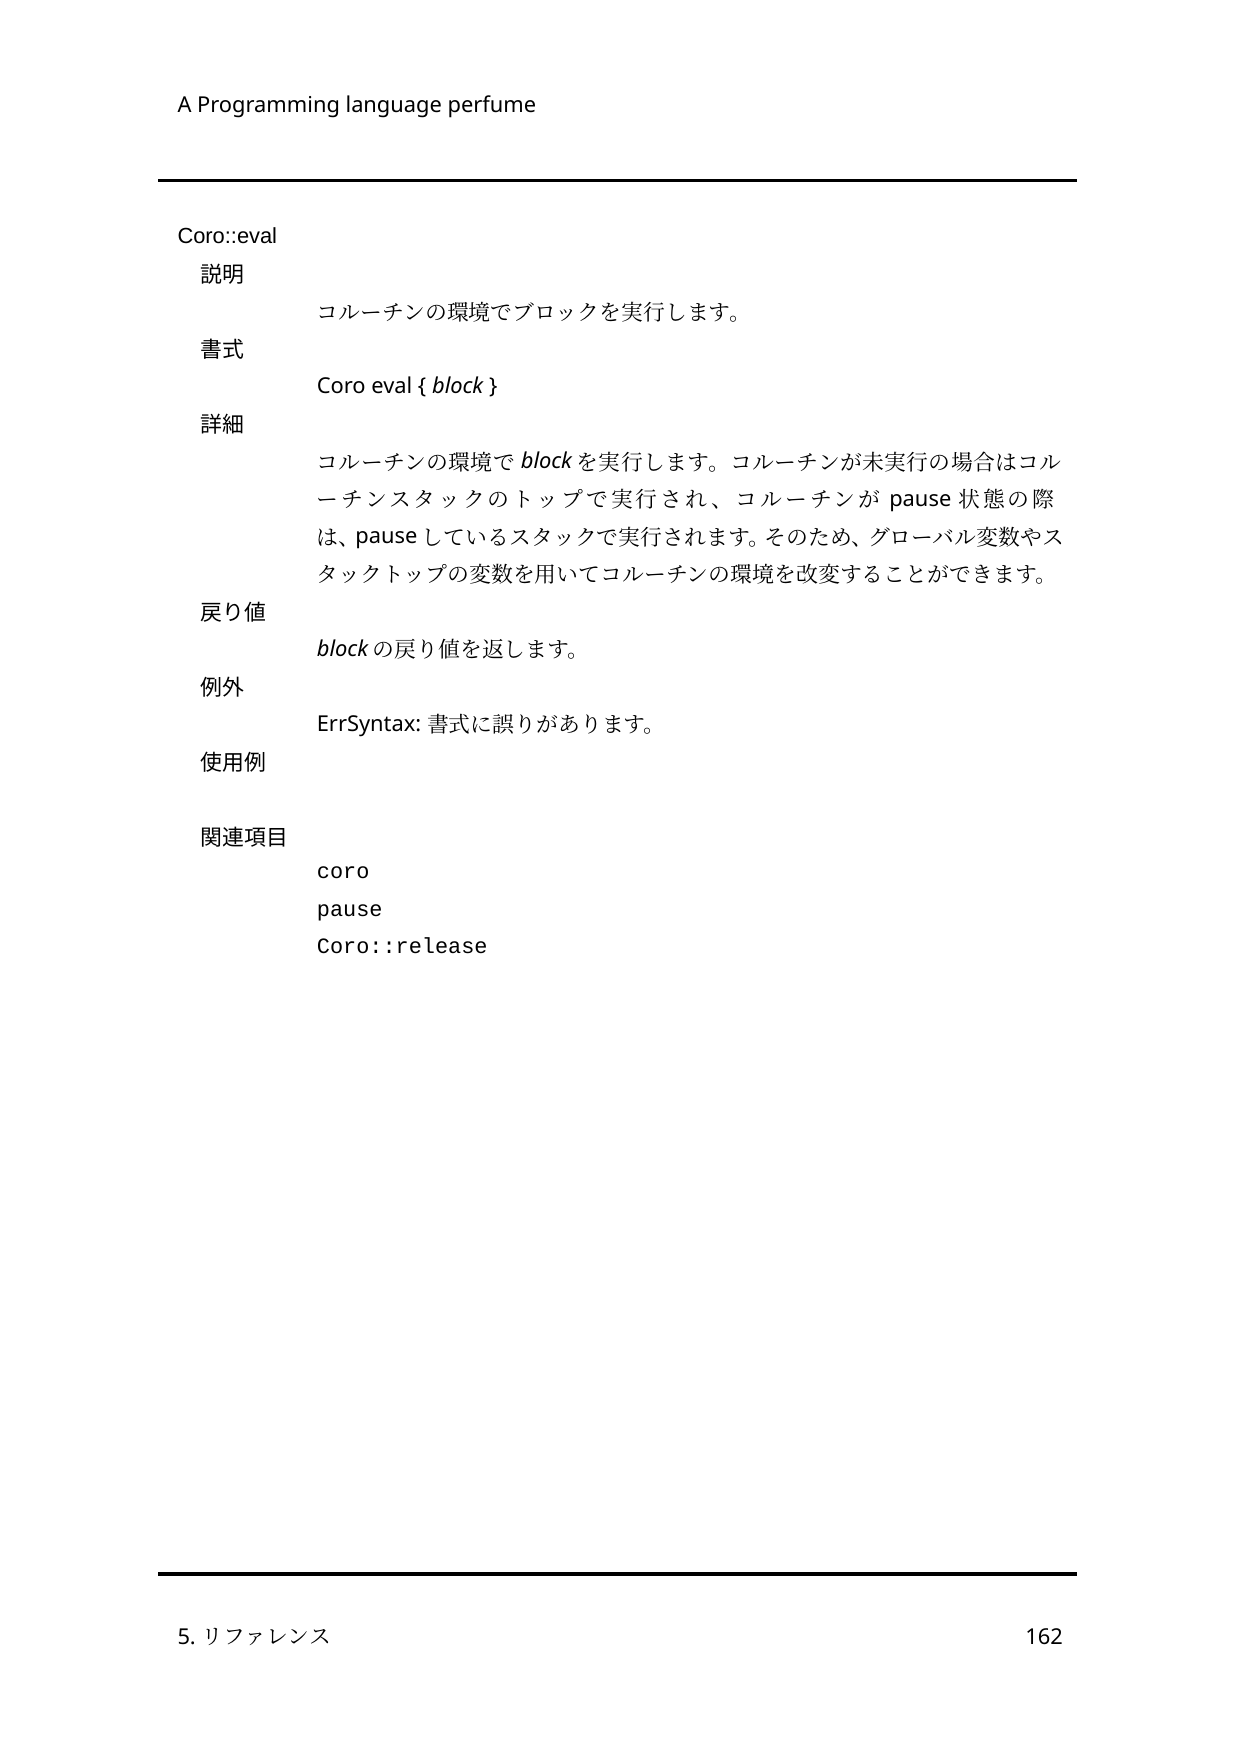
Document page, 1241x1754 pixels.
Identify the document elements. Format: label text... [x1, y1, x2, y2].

table_cell 書式 [200, 329, 317, 404]
table_cell blockの戻り値を返します。 [317, 592, 1063, 667]
table_cell coro pause Coro::release [317, 817, 1063, 967]
table_cell ErrSyntax: 書式に誤りがあります。 [317, 667, 1063, 742]
table_cell 戻り値 [200, 592, 317, 667]
subtitle Coro::eval [177, 217, 1063, 254]
table_cell 例外 [200, 667, 317, 742]
table_cell Coro eval { block } [317, 329, 1063, 404]
table_header コルーチンの環境でブロックを実行します。 [317, 254, 1063, 329]
table_header 説明 [200, 254, 317, 329]
table_cell コルーチンの環境でblockを実行します。コルーチンが未実行の場合はコルーチンスタックのトップで実行され、コルーチンがpause状態の際は、pauseしているスタックで実行されます。そのため、グローバル変数やスタックトップの変数を用いてコルーチンの環境を改変することができます。 [317, 404, 1063, 592]
table_cell 詳細 [200, 404, 317, 592]
table_cell [317, 742, 1063, 817]
table_cell 使用例 [200, 742, 317, 817]
table_cell 関連項目 [200, 817, 317, 967]
